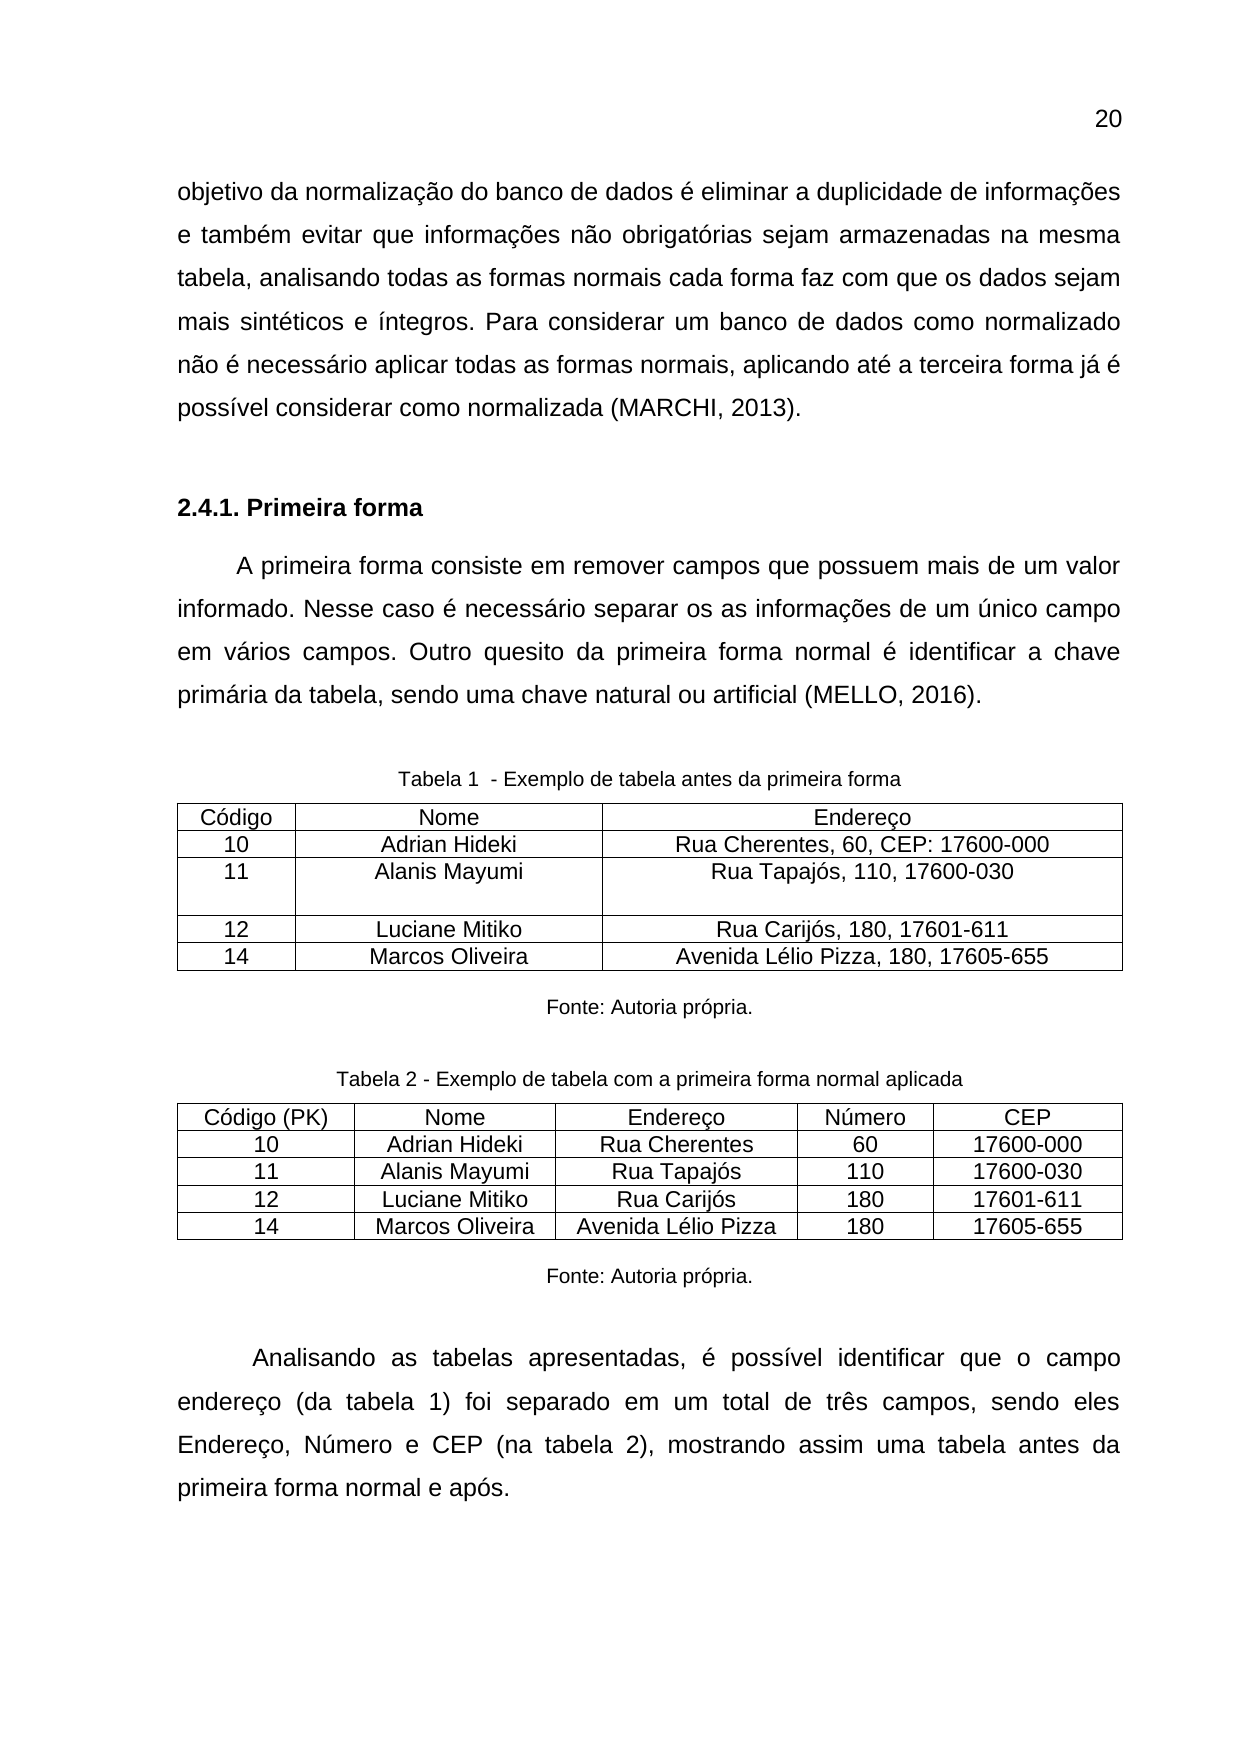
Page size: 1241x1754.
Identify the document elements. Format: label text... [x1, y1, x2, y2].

table_cell 60 [798, 1131, 933, 1157]
text A primeira forma consiste em remover campos que possuem mais de um valor informado. Nesse caso é necessário separar os as informações de um único campo em vários campos. Outro quesito da primeira forma normal é identificar a chave primária da tabela, sendo uma chave natural ou artificial (MELLO, 2016). [177, 551, 1122, 709]
text Tabela 1 - Exemplo de tabela antes da primeira forma [177, 766, 1122, 790]
table_cell Rua Cherentes, 60, CEP: 17600-000 [603, 831, 1122, 857]
table_cell 14 [178, 943, 295, 969]
table_cell Avenida Lélio Pizza, 180, 17605-655 [603, 943, 1122, 969]
table_cell 180 [798, 1213, 933, 1239]
table_cell 12 [178, 1186, 354, 1212]
table_header Nome [355, 1104, 555, 1130]
table_cell 110 [798, 1158, 933, 1184]
table_cell 17601-611 [934, 1186, 1122, 1212]
table_cell Rua Carijós, 180, 17601-611 [603, 916, 1122, 942]
text objetivo da normalização do banco de dados é eliminar a duplicidade de informações e também evitar que informações não obrigatórias sejam armazenadas na mesma tabela, analisando todas as formas normais cada forma faz com que os dados sejam mais sintéticos e íntegros. Para considerar um banco de dados como normalizado não é necessário aplicar todas as formas normais, aplicando até a terceira forma já é possível considerar como normalizada (MARCHI, 2013). [177, 177, 1122, 421]
table_cell 12 [178, 916, 295, 942]
table_cell 17600-030 [934, 1158, 1122, 1184]
table_cell 10 [178, 1131, 354, 1157]
table_header CEP [934, 1104, 1122, 1130]
table_cell Alanis Mayumi [296, 858, 602, 915]
table_cell 17605-655 [934, 1213, 1122, 1239]
table_header Código [178, 804, 295, 830]
text Fonte: Autoria própria. [177, 1264, 1122, 1288]
table_cell Marcos Oliveira [296, 943, 602, 969]
table_cell 180 [798, 1186, 933, 1212]
table_cell Luciane Mitiko [355, 1186, 555, 1212]
table_cell 11 [178, 1158, 354, 1184]
table_cell 14 [178, 1213, 354, 1239]
table_cell 11 [178, 858, 295, 915]
table_cell 10 [178, 831, 295, 857]
subtitle 2.4.1. Primeira forma [177, 493, 1122, 522]
table_cell Rua Cherentes [556, 1131, 797, 1157]
text Fonte: Autoria própria. [177, 994, 1122, 1018]
table_header Endereço [603, 804, 1122, 830]
table_header Nome [296, 804, 602, 830]
table_cell Rua Tapajós [556, 1158, 797, 1184]
table_cell Rua Tapajós, 110, 17600-030 [603, 858, 1122, 915]
table_cell Marcos Oliveira [355, 1213, 555, 1239]
text Tabela 2 - Exemplo de tabela com a primeira forma normal aplicada [177, 1066, 1122, 1090]
table_cell Rua Carijós [556, 1186, 797, 1212]
table_cell Adrian Hideki [355, 1131, 555, 1157]
text Analisando as tabelas apresentadas, é possível identificar que o campo endereço (da tabela 1) foi separado em um total de três campos, sendo eles Endereço, Número e CEP (na tabela 2), mostrando assim uma tabela antes da primeira forma normal e após. [177, 1343, 1122, 1502]
table_cell 17600-000 [934, 1131, 1122, 1157]
table_cell Adrian Hideki [296, 831, 602, 857]
table_cell Alanis Mayumi [355, 1158, 555, 1184]
table_cell Avenida Lélio Pizza [556, 1213, 797, 1239]
table_cell Luciane Mitiko [296, 916, 602, 942]
table_header Número [798, 1104, 933, 1130]
table_header Endereço [556, 1104, 797, 1130]
table_header Código (PK) [178, 1104, 354, 1130]
